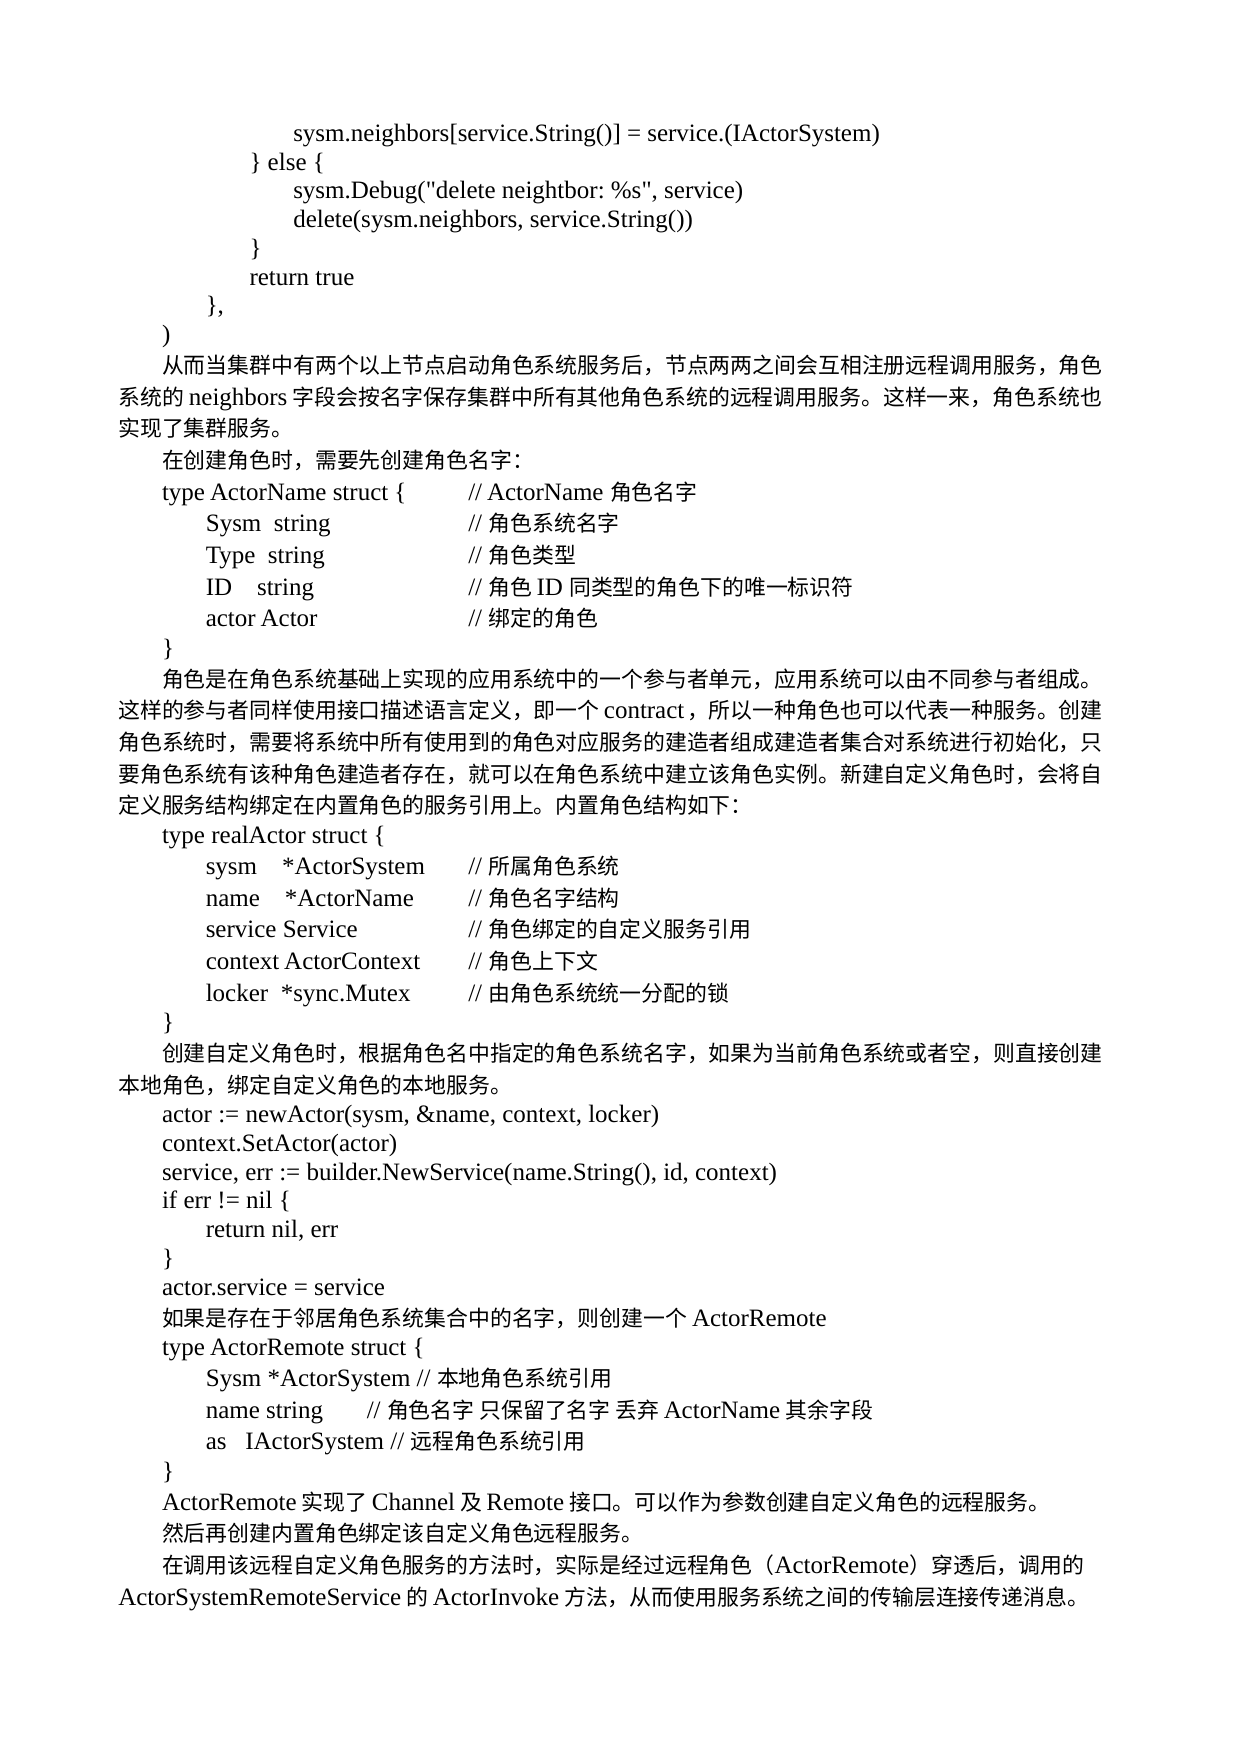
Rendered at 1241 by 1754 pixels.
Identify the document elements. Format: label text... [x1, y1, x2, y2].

text Sysm string // 角色系统名字 [118, 506, 1122, 538]
text context ActorContext // 角色上下文 [118, 944, 1122, 976]
text } [118, 633, 1122, 662]
text service Service // 角色绑定的自定义服务引用 [118, 912, 1122, 944]
text type realActor struct { [118, 820, 1122, 849]
text } [118, 1007, 1122, 1036]
text } else { [118, 147, 1122, 176]
text Sysm *ActorSystem // 本地角色系统引用 [118, 1361, 1122, 1393]
text 角色是在角色系统基础上实现的应用系统中的一个参与者单元，应用系统可以由不同参与者组成。这样的参与者同样使用接口描述语言定义，即一个contract ，所以一种角色也可以代表一种服务。创建角色系统时，需要将系统中所有使用到的角色对应服务的建造者组成建造者集合对系统进行初始化，只要角色系统有该种角色建造者存在，就可以在角色系统中建立该角色实例。新建自定义角色时，会将自定义服务结构绑定在内置角色的服务引用上。内置角色结构如下： [118, 662, 1122, 820]
text return nil, err [118, 1214, 1122, 1243]
text if err != nil { [118, 1186, 1122, 1214]
text name *ActorName // 角色名字结构 [118, 881, 1122, 912]
text type ActorRemote struct { [118, 1332, 1122, 1361]
text } [118, 1456, 1122, 1485]
text }, [118, 291, 1122, 319]
text locker *sync.Mutex // 由角色系统统一分配的锁 [118, 976, 1122, 1007]
text Type string // 角色类型 [118, 538, 1122, 570]
text 在创建角色时，需要先创建角色名字： [118, 443, 1122, 475]
text context.SetActor(actor) [118, 1128, 1122, 1157]
text sysm *ActorSystem // 所属角色系统 [118, 849, 1122, 881]
text 创建自定义角色时，根据角色名中指定的角色系统名字，如果为当前角色系统或者空，则直接创建本地角色，绑定自定义角色的本地服务。 [118, 1036, 1122, 1099]
text service, err := builder.NewService(name.String(), id, context) [118, 1157, 1122, 1186]
text actor Actor // 绑定的角色 [118, 601, 1122, 633]
text ) [118, 319, 1122, 348]
text } [118, 233, 1122, 262]
text ActorRemote实现了Channel及Remote接口。可以作为参数创建自定义角色的远程服务。 [118, 1485, 1122, 1516]
text sysm.neighbors[service.String()] = service.(IActorSystem) [118, 118, 1122, 147]
text 在调用该远程自定义角色服务的方法时，实际是经过远程角色（ActorRemote）穿透后，调用的ActorSystemRemoteService的ActorInvoke方法，从而使用服务系统之间的传输层连接传递消息。 [118, 1548, 1122, 1611]
text as IActorSystem // 远程角色系统引用 [118, 1424, 1122, 1456]
text 然后再创建内置角色绑定该自定义角色远程服务。 [118, 1516, 1122, 1548]
text delete(sysm.neighbors, service.String()) [118, 204, 1122, 233]
text type ActorName struct { // ActorName 角色名字 [118, 475, 1122, 506]
text return true [118, 262, 1122, 291]
text sysm.Debug("delete neightbor: %s", service) [118, 176, 1122, 204]
text 如果是存在于邻居角色系统集合中的名字，则创建一个 ActorRemote [118, 1301, 1122, 1332]
text 从而当集群中有两个以上节点启动角色系统服务后，节点两两之间会互相注册远程调用服务，角色系统的 neighbors字段会按名字保存集群中所有其他角色系统的远程调用服务。这样一来，角色系统也实现了集群服务。 [118, 348, 1122, 443]
text ID string // 角色ID 同类型的角色下的唯一标识符 [118, 570, 1122, 601]
text actor := newActor(sysm, &name, context, locker) [118, 1099, 1122, 1128]
text } [118, 1243, 1122, 1272]
text name string // 角色名字 只保留了名字 丢弃ActorName其余字段 [118, 1393, 1122, 1424]
text actor.service = service [118, 1272, 1122, 1301]
